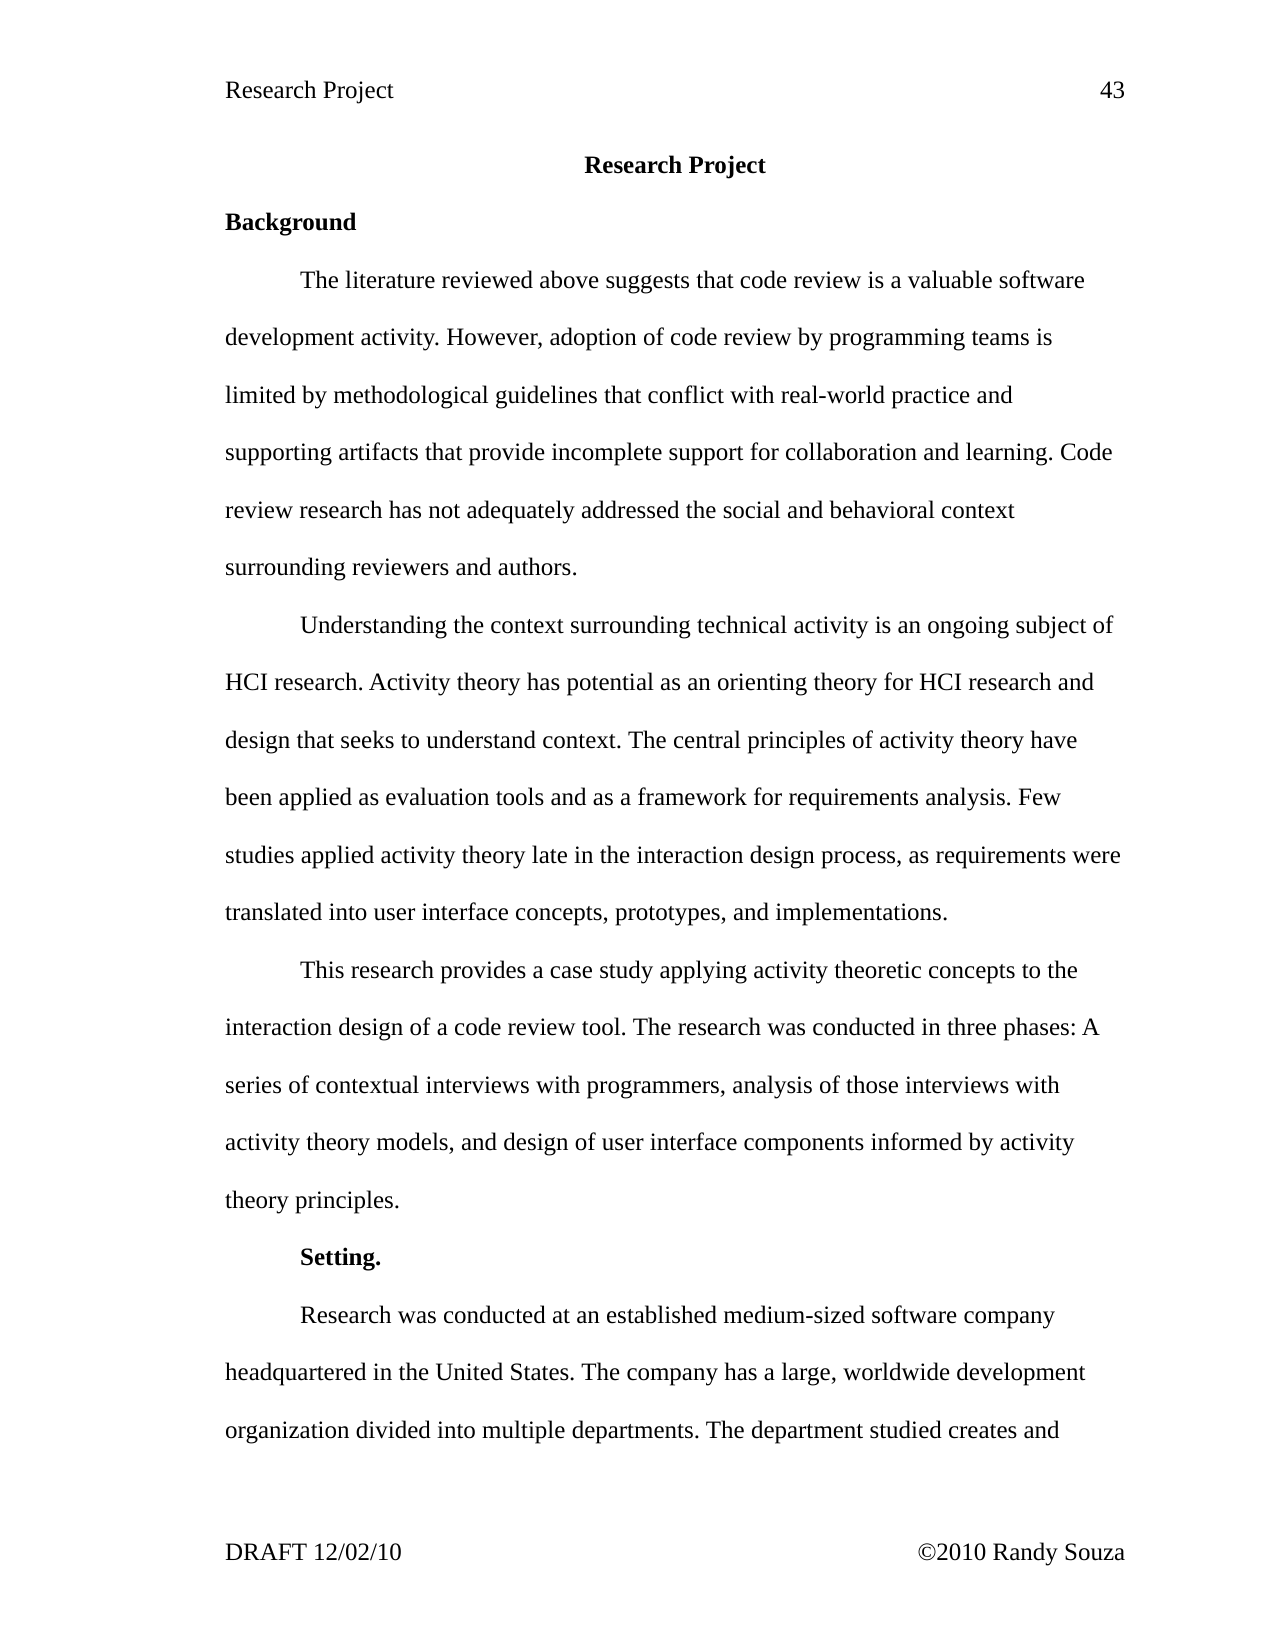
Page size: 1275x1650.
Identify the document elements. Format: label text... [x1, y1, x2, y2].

text The literature reviewed above suggests that code review is a valuable software development activity. However, adoption of code review by programming teams is limited by methodological guidelines that conflict with real-world practice and supporting artifacts that provide incomplete support for collaboration and learning. Code review research has not adequately addressed the social and behavioral context surrounding reviewers and authors. [225, 265, 1125, 581]
subtitle Research Project [225, 150, 1125, 179]
text Research was conducted at an established medium-sized software company headquartered in the United States. The company has a large, worldwide development organization divided into multiple departments. The department studied creates and [225, 1300, 1125, 1444]
subtitle Background [225, 207, 1125, 236]
subtitle Setting. [300, 1242, 1125, 1271]
text Understanding the context surrounding technical activity is an ongoing subject of HCI research. Activity theory has potential as an orienting theory for HCI research and design that seeks to understand context. The central principles of activity theory have been applied as evaluation tools and as a framework for requirements analysis. Few studies applied activity theory late in the interaction design process, as requirements were translated into user interface concepts, prototypes, and implementations. [225, 610, 1125, 926]
text This research provides a case study applying activity theoretic concepts to the interaction design of a code review tool. The research was conducted in three phases: A series of contextual interviews with programmers, analysis of those interviews with activity theory models, and design of user interface components informed by activity theory principles. [225, 955, 1125, 1214]
